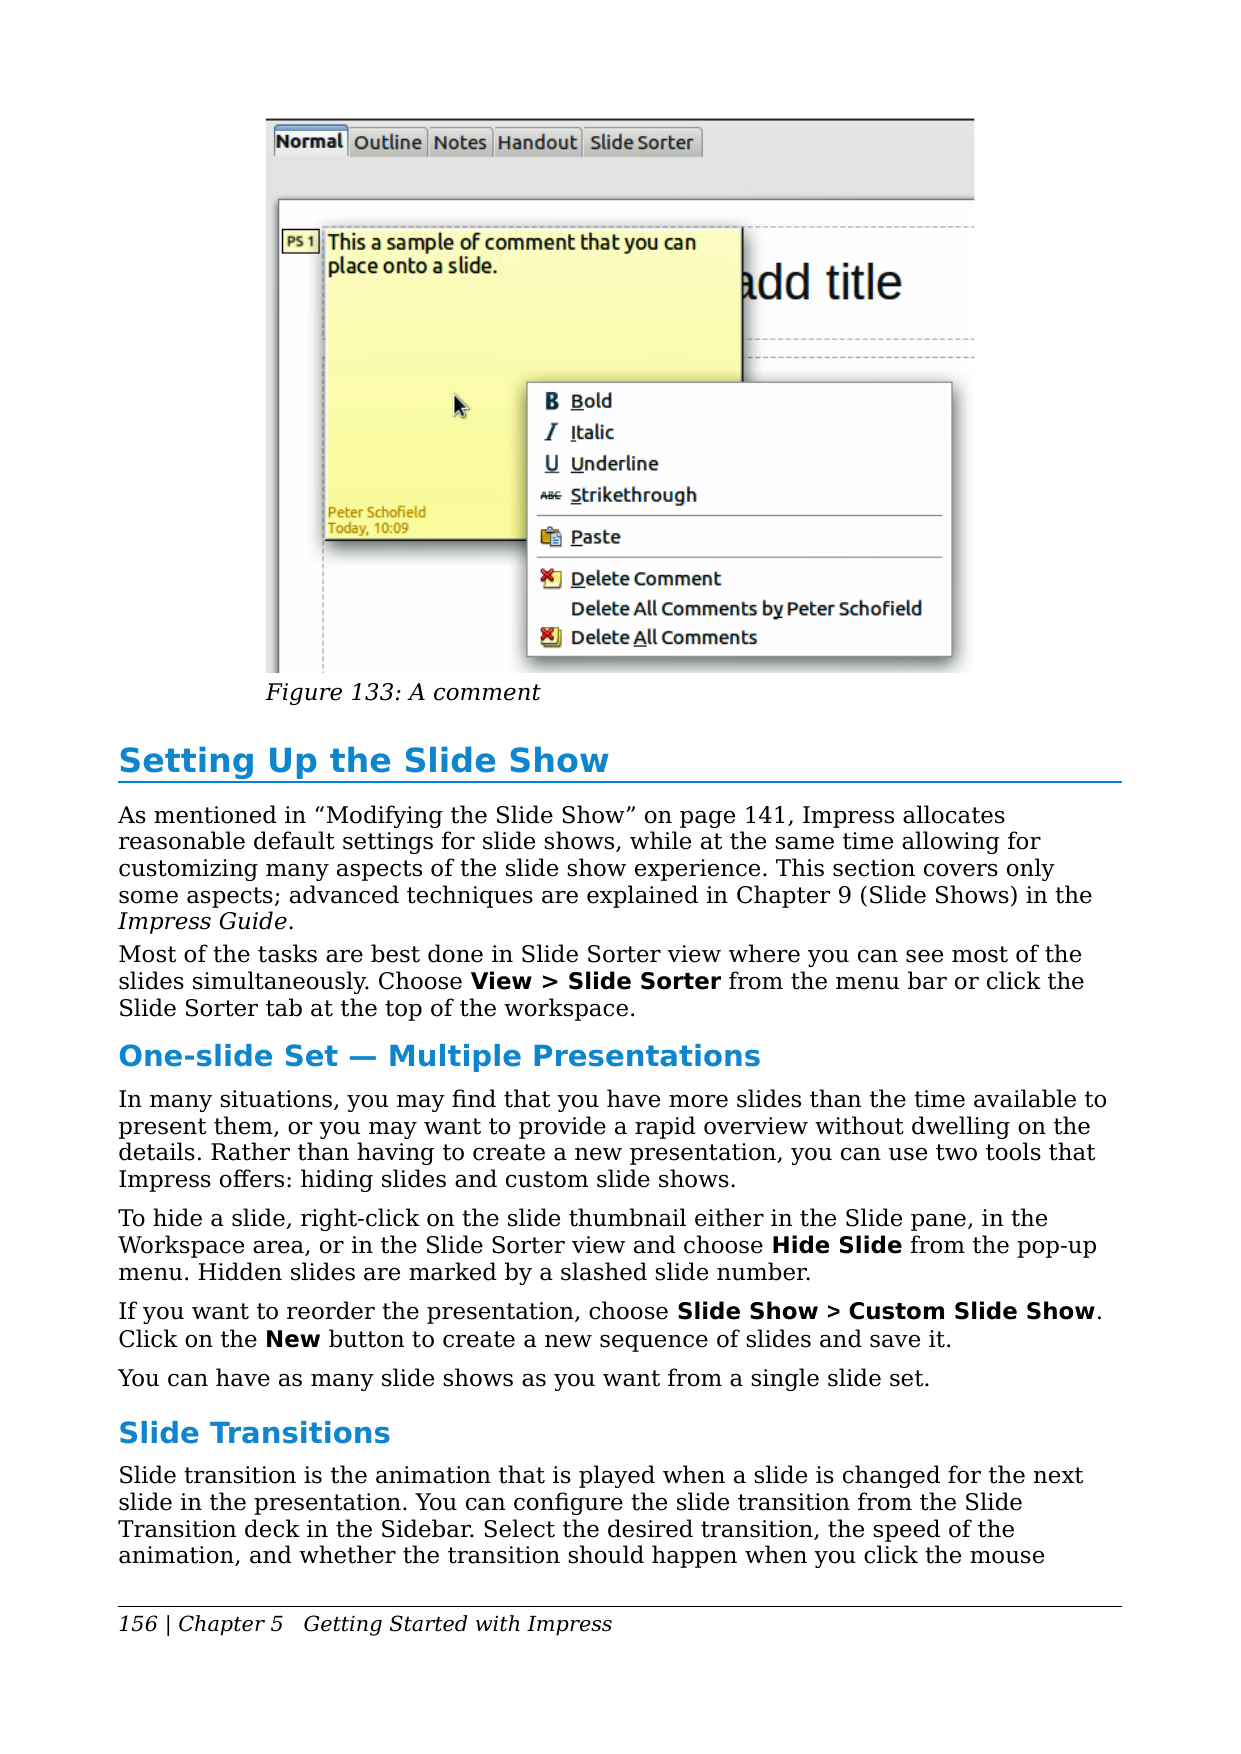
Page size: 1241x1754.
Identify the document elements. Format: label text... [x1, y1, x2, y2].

list Most of the tasks are best done in Slide Sorter view where you can see most of the slides simultaneously. Choose View > Slide Sorter from the menu bar or click the Slide Sorter tab at the top of the workspace. [118, 942, 1122, 1022]
text Slide transition is the animation that is played when a slide is changed for the next slide in the presentation. You can configure the slide transition from the Slide Transition deck in the Sidebar. Select the desired transition, the speed of the animation, and whether the transition should happen when you click the mouse [118, 1462, 1122, 1569]
picture [265, 118, 975, 673]
text In many situations, you may find that you have more slides than the time available to present them, or you may want to provide a rapid overview without dwelling on the details. Rather than having to create a new presentation, you can use two tools that Impress offers: hiding slides and custom slide shows. [118, 1086, 1122, 1193]
subtitle One-slide Set — Multiple Presentations [118, 1040, 1122, 1074]
text You can have as many slide shows as you want from a single slide set. [118, 1365, 1122, 1392]
text To hide a slide, right-click on the slide thumbnail either in the Slide pane, in the Workspace area, or in the Slide Sorter view and choose Hide Slide from the pop-up menu. Hidden slides are marked by a slashed slide number. [118, 1205, 1122, 1285]
text Figure 28: A comment [266, 679, 974, 706]
list As mentioned in “Modifying the Slide Show” on page , Impress allocates reasonable default settings for slide shows, while at the same time allowing for customizing many aspects of the slide show experience. This section covers only some aspects; advanced techniques are explained in Chapter 9 (Slide Shows) in the Impress Guide. [118, 802, 1122, 935]
subtitle Setting Up the Slide Show [118, 742, 1122, 781]
subtitle Slide Transitions [118, 1416, 1122, 1450]
text If you want to reorder the presentation, choose Slide Show > Custom Slide Show. Click on the New button to create a new sequence of slides and save it. [118, 1298, 1122, 1353]
